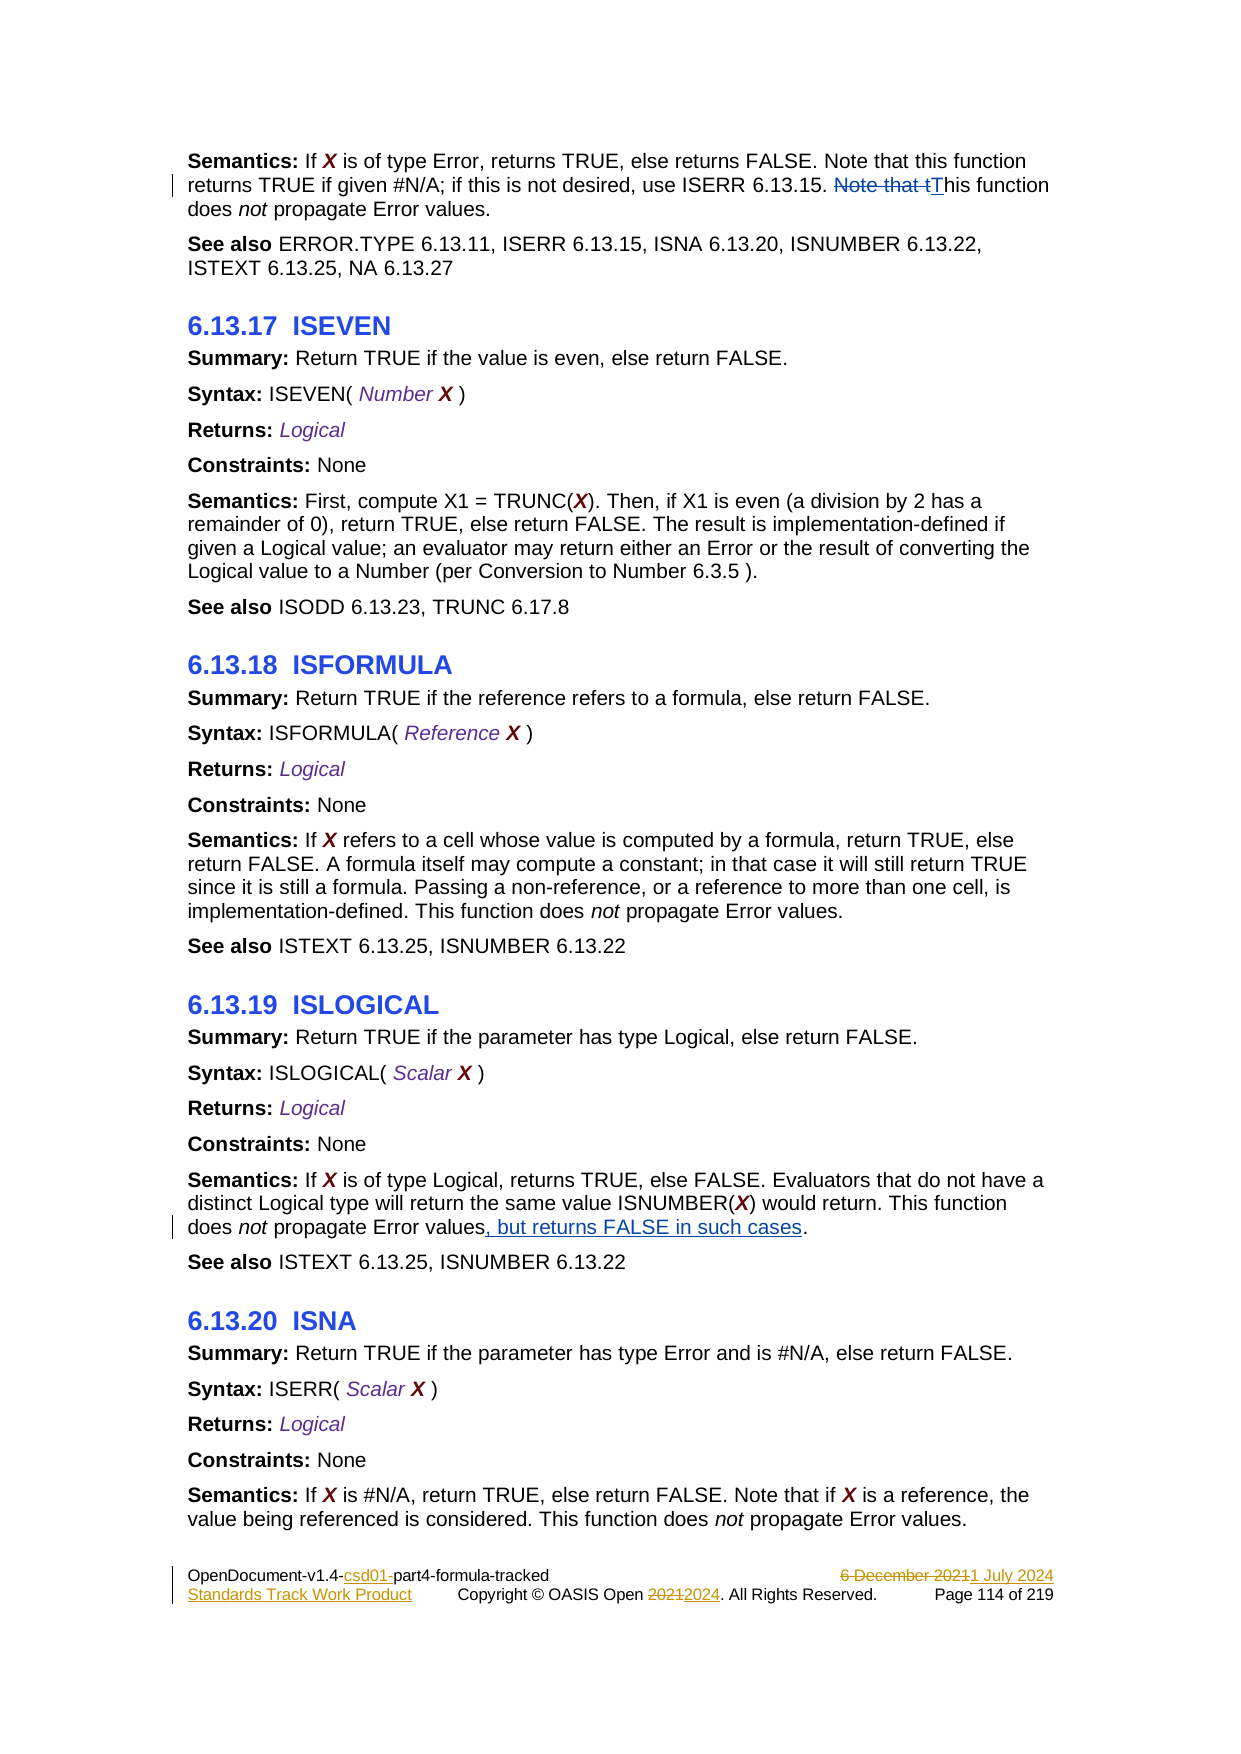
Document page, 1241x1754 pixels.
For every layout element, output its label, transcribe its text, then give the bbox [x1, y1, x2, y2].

text Summary: Return TRUE if the parameter has type Logical, else return FALSE. [187, 1026, 1053, 1049]
subtitle ISNA [187, 1305, 1053, 1335]
text Summary: Return TRUE if the parameter has type Error and is #N/A, else return FALSE. [187, 1341, 1053, 1365]
subtitle ISEVEN [187, 311, 1053, 341]
text Returns: Logical [187, 1413, 1053, 1436]
text Syntax: ISFORMULA( Reference X ) [187, 722, 1053, 745]
text Constraints: None [187, 1448, 1053, 1472]
subtitle ISLOGICAL [187, 989, 1053, 1019]
text Returns: Logical [187, 418, 1053, 442]
text Constraints: None [187, 454, 1053, 477]
text Returns: Logical [187, 1097, 1053, 1120]
text Returns: Logical [187, 757, 1053, 781]
text Syntax: ISERR( Scalar X ) [187, 1377, 1053, 1401]
text See also ISTEXT 6.13.25, ISNUMBER 6.13.22 [187, 1251, 1053, 1274]
text See also ERROR.TYPE 6.13.11, ISERR 6.13.15, ISNA 6.13.20, ISNUMBER 6.13.22, ISTEXT 6.13.25, NA 6.13.27 [187, 233, 1053, 280]
text Semantics: If X is of type Logical, returns TRUE, else FALSE. Evaluators that do not have a distinct Logical type will return the same value ISNUMBER(X) would return. This function does not propagate Error values, but returns FALSE in such cases. [187, 1168, 1053, 1239]
text Semantics: First, compute X1 = TRUNC(X). Then, if X1 is even (a division by 2 has a remainder of 0), return TRUE, else return FALSE. The result is implementation-defined if given a Logical value; an evaluator may return either an Error or the result of converting the Logical value to a Number (per Conversion to Number 6.3.5 ). [187, 489, 1053, 583]
text Syntax: ISLOGICAL( Scalar X ) [187, 1061, 1053, 1085]
subtitle ISFORMULA [187, 650, 1053, 680]
text Constraints: None [187, 793, 1053, 817]
text Semantics: If X is #N/A, return TRUE, else return FALSE. Note that if X is a reference, the value being referenced is considered. This function does not propagate Error values. [187, 1484, 1053, 1531]
text Semantics: If X refers to a cell whose value is computed by a formula, return TRUE, else return FALSE. A formula itself may compute a constant; in that case it will still return TRUE since it is still a formula. Passing a non-reference, or a reference to more than one cell, is implementation-defined. This function does not propagate Error values. [187, 829, 1053, 923]
text Syntax: ISEVEN( Number X ) [187, 382, 1053, 406]
text Summary: Return TRUE if the reference refers to a formula, else return FALSE. [187, 686, 1053, 710]
text See also ISODD 6.13.23, TRUNC 6.17.8 [187, 596, 1053, 619]
text Semantics: If X is of type Error, returns TRUE, else returns FALSE. Note that this function returns TRUE if given #N/A; if this is not desired, use ISERR 6.13.15. This function does not propagate Error values. [187, 150, 1053, 221]
text Summary: Return TRUE if the value is even, else return FALSE. [187, 347, 1053, 370]
text Constraints: None [187, 1132, 1053, 1156]
text See also ISTEXT 6.13.25, ISNUMBER 6.13.22 [187, 935, 1053, 958]
